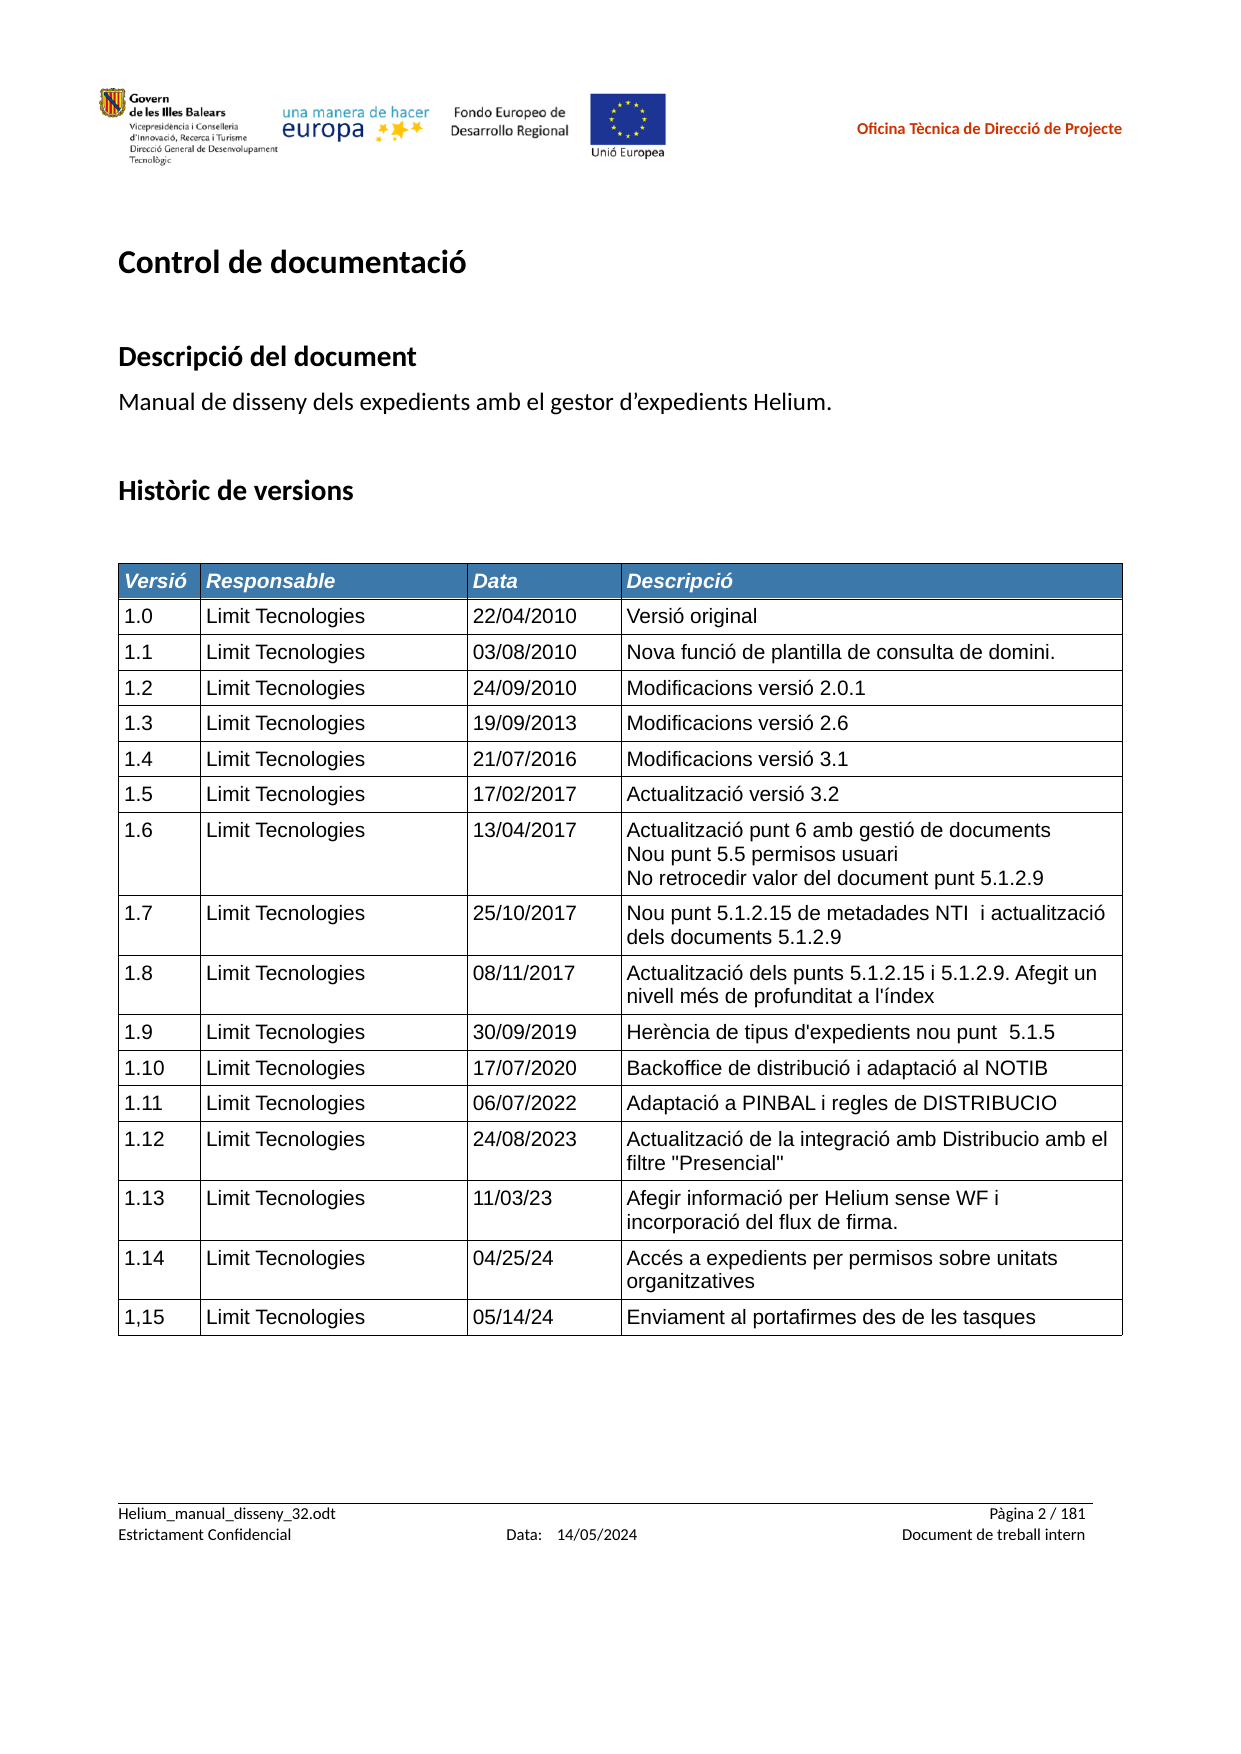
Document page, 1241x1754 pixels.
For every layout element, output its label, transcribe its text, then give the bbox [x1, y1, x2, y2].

picture [99, 87, 668, 166]
table_header Versió [119, 564, 200, 598]
table_cell Limit Tecnologies [201, 635, 467, 669]
table_cell 14/05/24 [468, 1300, 621, 1334]
table_cell Limit Tecnologies [201, 1015, 467, 1049]
table_cell Limit Tecnologies [201, 956, 467, 1014]
table_cell 30/09/2019 [468, 1015, 621, 1049]
text Descripció del document [118, 338, 1122, 373]
table_cell 08/11/2017 [468, 956, 621, 1014]
table_cell 1.1 [119, 635, 200, 669]
table_cell 1.12 [119, 1122, 200, 1180]
table_cell 1.5 [119, 777, 200, 812]
table_header Data [468, 564, 621, 598]
table_cell Actualització dels punts 5.1.2.15 i 5.1.2.9. Afegit un nivell més de profunditat a l'índex [622, 956, 1122, 1014]
table_cell 1.0 [119, 600, 200, 634]
table_header Responsable [201, 564, 467, 598]
table_cell 1.3 [119, 706, 200, 741]
table_cell Herència de tipus d'expedients nou punt 5.1.5 [622, 1015, 1122, 1049]
table_cell Adaptació a PINBAL i regles de DISTRIBUCIO [622, 1086, 1122, 1121]
table_cell 1.6 [119, 813, 200, 895]
table_cell 1.2 [119, 671, 200, 705]
table_cell 24/08/2023 [468, 1122, 621, 1180]
table_cell 17/07/2020 [468, 1051, 621, 1085]
table_cell Limit Tecnologies [201, 1051, 467, 1085]
table_cell 1.14 [119, 1241, 200, 1299]
table_cell 06/07/2022 [468, 1086, 621, 1121]
table_cell Modificacions versió 3.1 [622, 742, 1122, 776]
table_cell 1.7 [119, 896, 200, 954]
table_cell 13/04/2017 [468, 813, 621, 895]
table_cell 1.4 [119, 742, 200, 776]
text Control de documentació [118, 241, 1122, 282]
table_cell 1.11 [119, 1086, 200, 1121]
table_cell 17/02/2017 [468, 777, 621, 812]
table_cell 1,15 [119, 1300, 200, 1334]
table_cell Limit Tecnologies [201, 813, 467, 895]
table_cell Nou punt 5.1.2.15 de metadades NTI i actualització dels documents 5.1.2.9 [622, 896, 1122, 954]
table_cell 25/04/24 [468, 1241, 621, 1299]
table_cell 24/09/2010 [468, 671, 621, 705]
table_cell 03/11/23 [468, 1181, 621, 1239]
table_cell Modificacions versió 2.6 [622, 706, 1122, 741]
table_cell Modificacions versió 2.0.1 [622, 671, 1122, 705]
table_cell Limit Tecnologies [201, 1122, 467, 1180]
table_cell Limit Tecnologies [201, 600, 467, 634]
table_cell Limit Tecnologies [201, 671, 467, 705]
table_cell Actualització de la integració amb Distribucio amb el filtre "Presencial" [622, 1122, 1122, 1180]
table_cell Accés a expedients per permisos sobre unitats organitzatives [622, 1241, 1122, 1299]
table_cell Nova funció de plantilla de consulta de domini. [622, 635, 1122, 669]
table_cell 22/04/2010 [468, 600, 621, 634]
table_cell Actualització versió 3.2 [622, 777, 1122, 812]
table_cell 1.10 [119, 1051, 200, 1085]
table_cell Limit Tecnologies [201, 1086, 467, 1121]
table_cell Versió original [622, 600, 1122, 634]
table_cell 1.8 [119, 956, 200, 1014]
table_header Descripció [622, 564, 1122, 598]
table_cell Limit Tecnologies [201, 742, 467, 776]
table_cell 1.13 [119, 1181, 200, 1239]
table_cell Limit Tecnologies [201, 777, 467, 812]
table_cell Limit Tecnologies [201, 1300, 467, 1334]
table_cell 03/08/2010 [468, 635, 621, 669]
text Manual de disseny dels expedients amb el gestor d’expedients Helium. [118, 386, 1122, 416]
table_cell 19/09/2013 [468, 706, 621, 741]
table_cell Backoffice de distribució i adaptació al NOTIB [622, 1051, 1122, 1085]
table_cell Actualització punt 6 amb gestió de documents Nou punt 5.5 permisos usuari No retrocedir valor del document punt 5.1.2.9 [622, 813, 1122, 895]
table_cell 25/10/2017 [468, 896, 621, 954]
table_cell Limit Tecnologies [201, 706, 467, 741]
text Històric de versions [118, 472, 1122, 507]
table_cell Limit Tecnologies [201, 1181, 467, 1239]
table_cell Afegir informació per Helium sense WF i incorporació del flux de firma. [622, 1181, 1122, 1239]
table_cell Limit Tecnologies [201, 896, 467, 954]
table_cell 21/07/2016 [468, 742, 621, 776]
table_cell 1.9 [119, 1015, 200, 1049]
table_cell Limit Tecnologies [201, 1241, 467, 1299]
table_cell Enviament al portafirmes des de les tasques [622, 1300, 1122, 1334]
